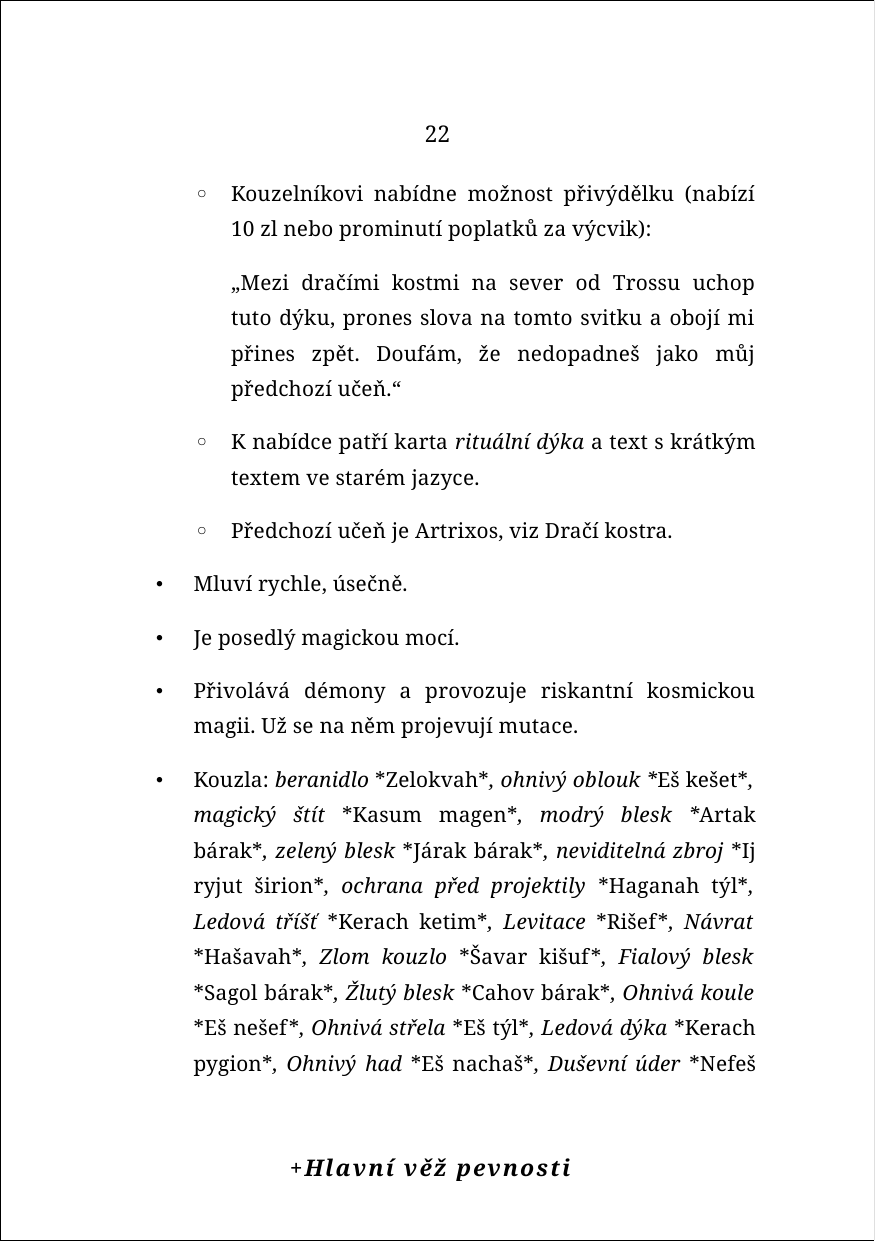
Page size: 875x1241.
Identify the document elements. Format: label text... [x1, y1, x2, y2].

list Je posedlý magickou mocí. [156, 623, 756, 651]
list Přivolává démony a provozuje riskantní kosmickou magii. Už se na něm projevují mutace. [156, 676, 756, 740]
list Předchozí učeň je Artrixos, viz Dračí kostra. [193, 516, 756, 545]
list Kouzla: beranidlo *Zelokvah*, ohnivý oblouk *Eš kešet*, magický štít *Kasum magen*, modrý blesk *Artak bárak*, zelený blesk *Járak bárak*, neviditelná zbroj *Ij ryjut širion*, ochrana před projektily *Haganah týl*, Ledová tříšť *Kerach ketim*, Levitace *Rišef*, Návrat *Hašavah*, Zlom kouzlo *Šavar kišuf*, Fialový blesk *Sagol bárak*, Žlutý blesk *Cahov bárak*, Ohnivá koule *Eš nešef*, Ohnivá střela *Eš týl*, Ledová dýka *Kerach pygion*, Ohnivý had *Eš nachaš*, Duševní úder *Nefeš [156, 765, 756, 1077]
list K nabídce patří karta rituální dýka a text s krátkým textem ve starém jazyce. [193, 427, 756, 491]
list Mluví rychle, úsečně. [156, 569, 756, 598]
list Kouzelníkovi nabídne možnost přivýdělku (nabízí 10 zl nebo prominutí poplatků za výcvik): [193, 179, 756, 243]
list „Mezi dračími kostmi na sever od Trossu uchop tuto dýku, prones slova na tomto svitku a obojí mi přines zpět. Doufám, že nedopadneš jako můj předchozí učeň.“ [193, 268, 756, 403]
